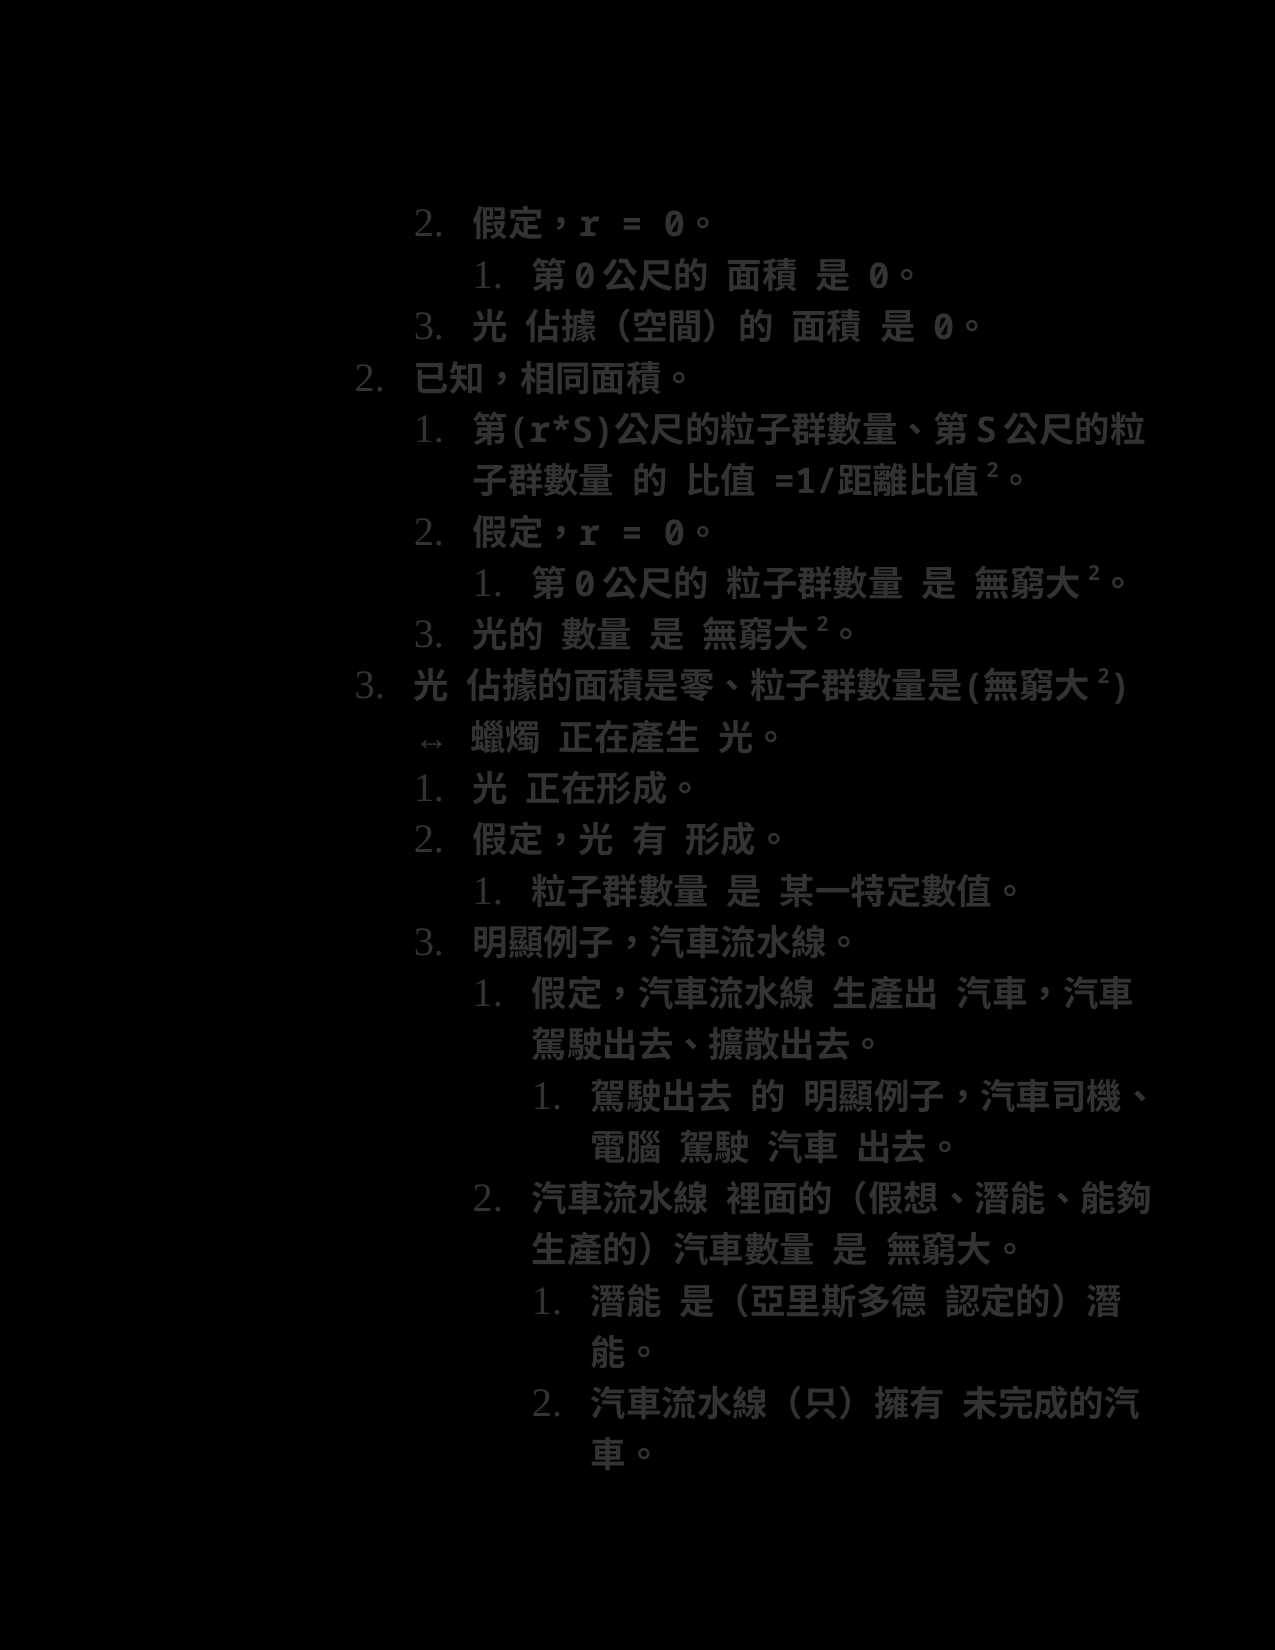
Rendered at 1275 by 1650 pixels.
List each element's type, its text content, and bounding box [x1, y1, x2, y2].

list 已知，相同面積。 [354, 350, 1157, 401]
list 假定，光 有 形成。 [413, 812, 1157, 863]
list 假定，r = 0。 [413, 504, 1157, 555]
list 光 正在形成。 [413, 761, 1157, 812]
list 光 佔據的面積是零、粒子群數量是(無窮大2) ↔ 蠟燭 正在產生 光。 [354, 658, 1157, 761]
list 汽車流水線（只）擁有 未完成的汽車。 [532, 1376, 1157, 1478]
list 潛能 是（亞里斯多德 認定的）潛能。 [532, 1273, 1157, 1376]
list 假定，汽車流水線 生產出 汽車，汽車 駕駛出去、擴散出去。 [472, 966, 1157, 1068]
list 汽車流水線 裡面的（假想、潛能、能夠生產的）汽車數量 是 無窮大。 [472, 1171, 1157, 1273]
list 明顯例子，汽車流水線。 [413, 914, 1157, 966]
list 第(r*S)公尺的粒子群數量、第S公尺的粒子群數量 的 比值 =1/距離比值2。 [413, 401, 1157, 504]
list 第0公尺的 面積 是 0。 [472, 247, 1157, 298]
list 第0公尺的 粒子群數量 是 無窮大2。 [472, 555, 1157, 607]
list 粒子群數量 是 某一特定數值。 [472, 863, 1157, 914]
list 光的 數量 是 無窮大2。 [413, 607, 1157, 658]
list 光 佔據（空間）的 面積 是 0。 [413, 298, 1157, 350]
list 假定，r = 0。 [413, 196, 1157, 247]
list 駕駛出去 的 明顯例子，汽車司機、電腦 駕駛 汽車 出去。 [532, 1068, 1157, 1171]
